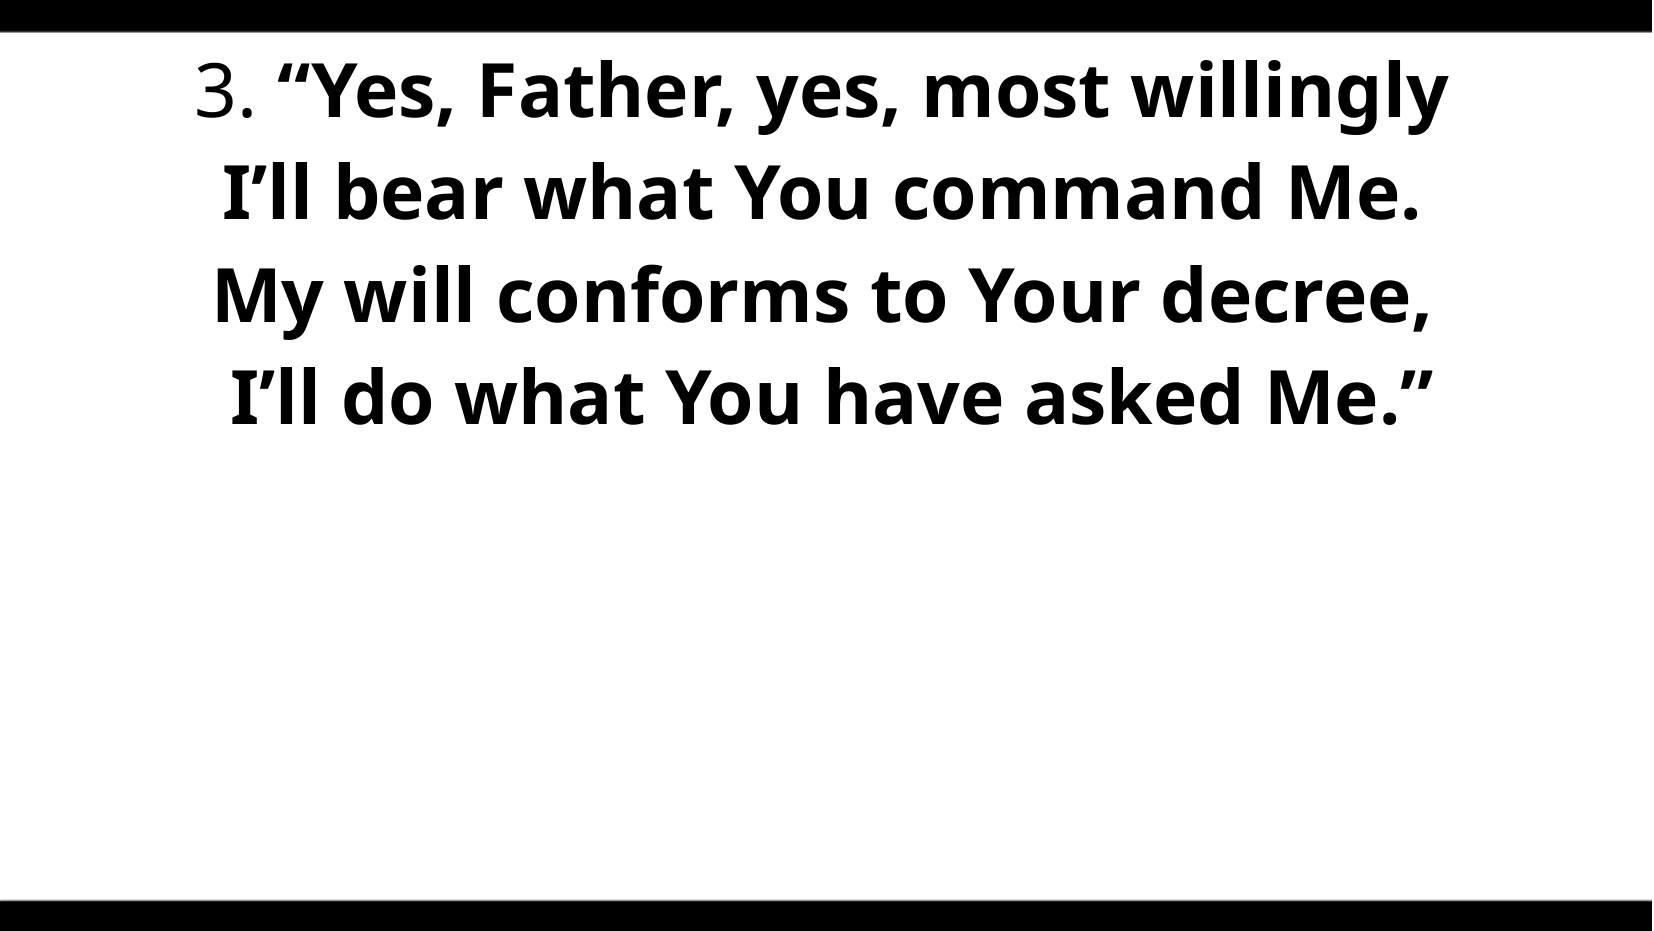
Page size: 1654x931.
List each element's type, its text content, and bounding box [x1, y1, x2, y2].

picture [0, 0, 1652, 931]
text_box 3. “Yes, Father, yes, most willingly I’ll bear what You command Me. My will conforms to Your decree, I’ll do what You have asked Me.” [60, 30, 1606, 445]
